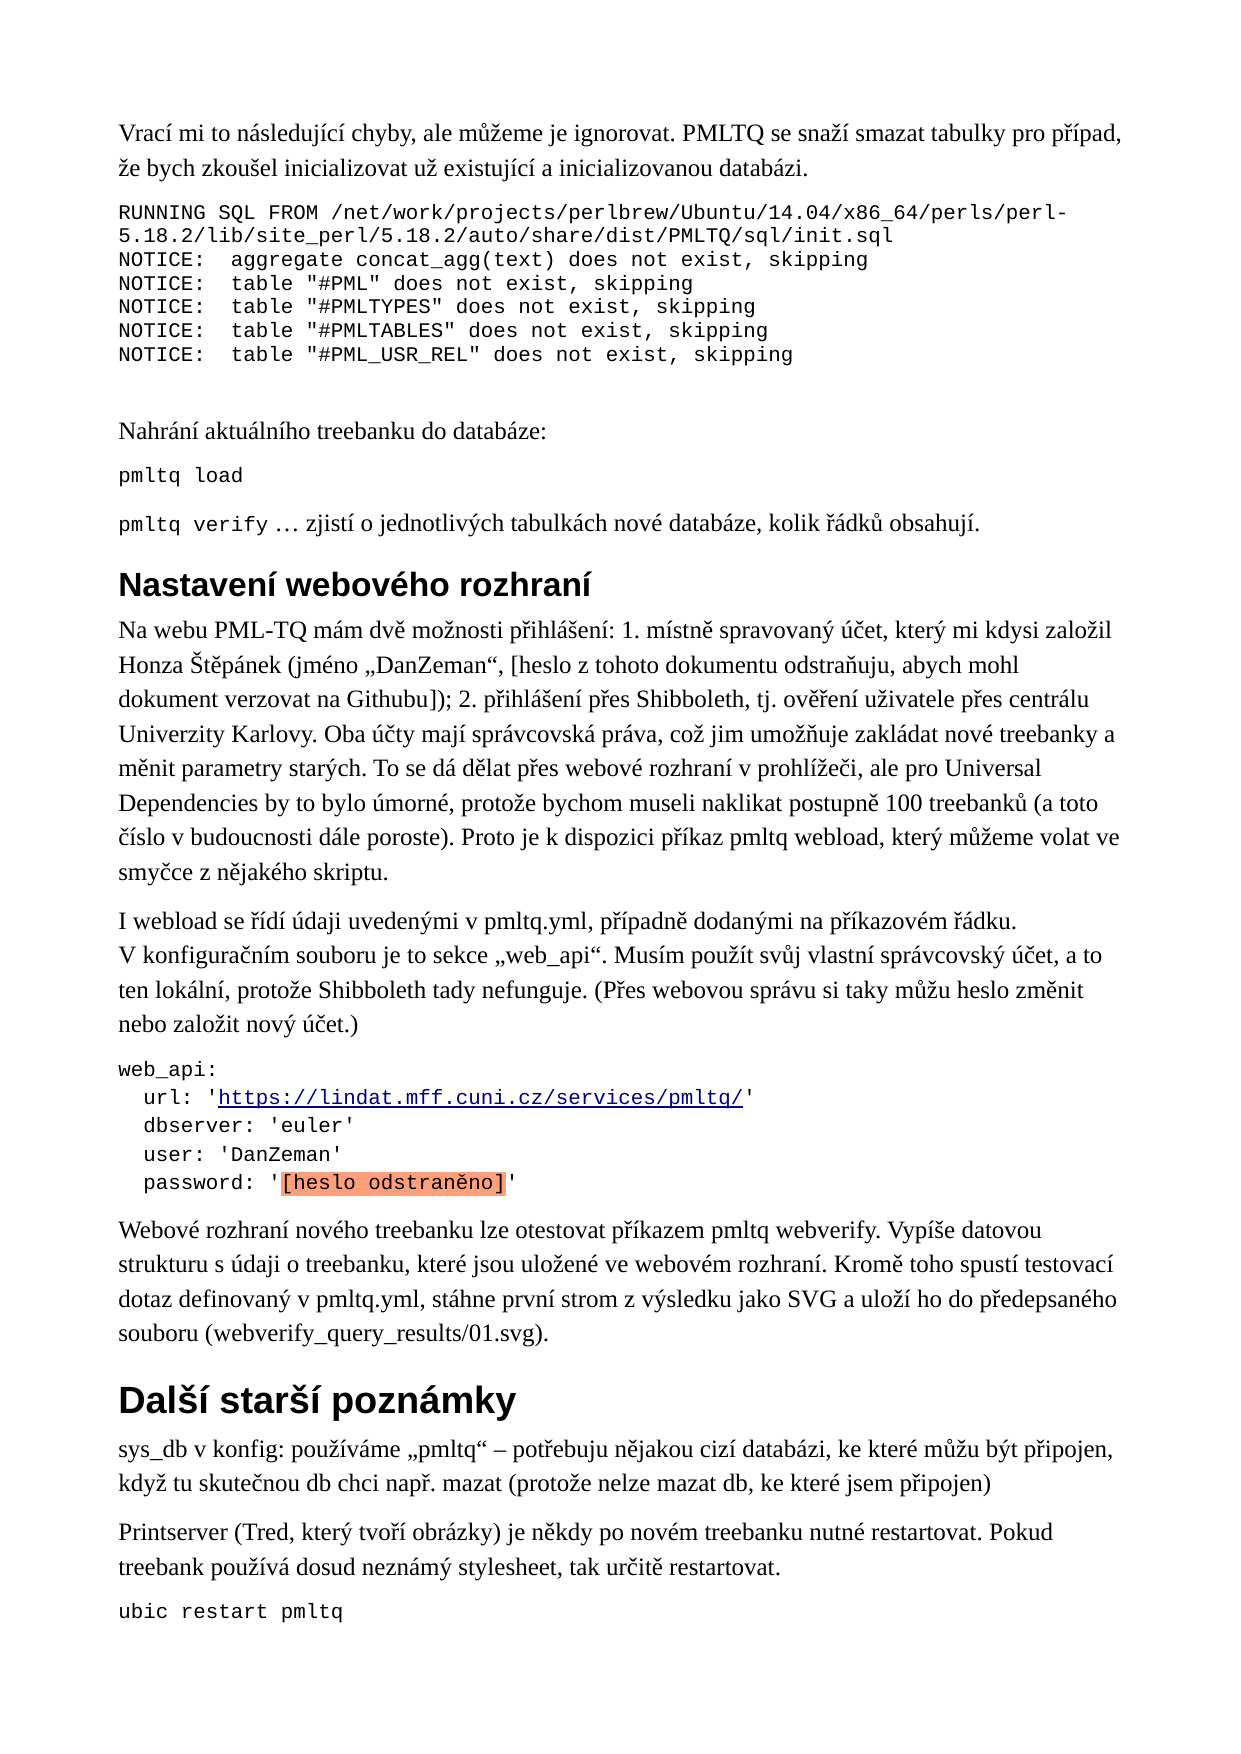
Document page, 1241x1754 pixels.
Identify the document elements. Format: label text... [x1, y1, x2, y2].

text web_api: url: 'https://lindat.mff.cuni.cz/services/pmltq/' dbserver: 'euler' user: 'DanZeman' password: '[heslo odstraněno]' [118, 1058, 1122, 1196]
text I webload se řídí údaji uvedenými v pmltq.yml, případně dodanými na příkazovém řádku. V konfiguračním souboru je to sekce „web_api“. Musím použít svůj vlastní správcovský účet, a to ten lokální, protože Shibboleth tady nefunguje. (Přes webovou správu si taky můžu heslo změnit nebo založit nový účet.) [118, 906, 1122, 1038]
text RUNNING SQL FROM /net/work/projects/perlbrew/Ubuntu/14.04/x86_64/perls/perl-5.18.2/lib/site_perl/5.18.2/auto/share/dist/PMLTQ/sql/init.sql [118, 202, 1122, 249]
text NOTICE: table "#PMLTYPES" does not exist, skipping [118, 296, 1122, 320]
text pmltq verify … zjistí o jednotlivých tabulkách nové databáze, kolik řádků obsahují. [118, 508, 1122, 538]
text NOTICE: table "#PML_USR_REL" does not exist, skipping [118, 343, 1122, 367]
text Nahrání aktuálního treebanku do databáze: [118, 416, 1122, 445]
text Webové rozhraní nového treebanku lze otestovat příkazem pmltq webverify. Vypíše datovou strukturu s údaji o treebanku, které jsou uložené ve webovém rozhraní. Kromě toho spustí testovací dotaz definovaný v pmltq.yml, stáhne první strom z výsledku jako SVG a uloží ho do předepsaného souboru (webverify_query_results/01.svg). [118, 1215, 1122, 1347]
subtitle Další starší poznámky [118, 1378, 1122, 1421]
subtitle Nastavení webového rozhraní [118, 564, 1122, 603]
text NOTICE: table "#PML" does not exist, skipping [118, 273, 1122, 296]
text NOTICE: table "#PMLTABLES" does not exist, skipping [118, 320, 1122, 343]
text Printserver (Tred, který tvoří obrázky) je někdy po novém treebanku nutné restartovat. Pokud treebank používá dosud neznámý stylesheet, tak určitě restartovat. [118, 1517, 1122, 1581]
text Vrací mi to následující chyby, ale můžeme je ignorovat. PMLTQ se snaží smazat tabulky pro případ, že bych zkoušel inicializovat už existující a inicializovanou databázi. [118, 118, 1122, 181]
text ubic restart pmltq [118, 1601, 1122, 1624]
text pmltq load [118, 465, 1122, 489]
text Na webu PML-TQ mám dvě možnosti přihlášení: 1. místně spravovaný účet, který mi kdysi založil Honza Štěpánek (jméno „DanZeman“, [heslo z tohoto dokumentu odstraňuju, abych mohl dokument verzovat na Githubu]); 2. přihlášení přes Shibboleth, tj. ověření uživatele přes centrálu Univerzity Karlovy. Oba účty mají správcovská práva, což jim umožňuje zakládat nové treebanky a měnit parametry starých. To se dá dělat přes webové rozhraní v prohlížeči, ale pro Universal Dependencies by to bylo úmorné, protože bychom museli naklikat postupně 100 treebanků (a toto číslo v budoucnosti dále poroste). Proto je k dispozici příkaz pmltq webload, který můžeme volat ve smyčce z nějakého skriptu. [118, 616, 1122, 886]
text NOTICE: aggregate concat_agg(text) does not exist, skipping [118, 249, 1122, 273]
text sys_db v konfig: používáme „pmltq“ – potřebuju nějakou cizí databázi, ke které můžu být připojen, když tu skutečnou db chci např. mazat (protože nelze mazat db, ke které jsem připojen) [118, 1434, 1122, 1497]
